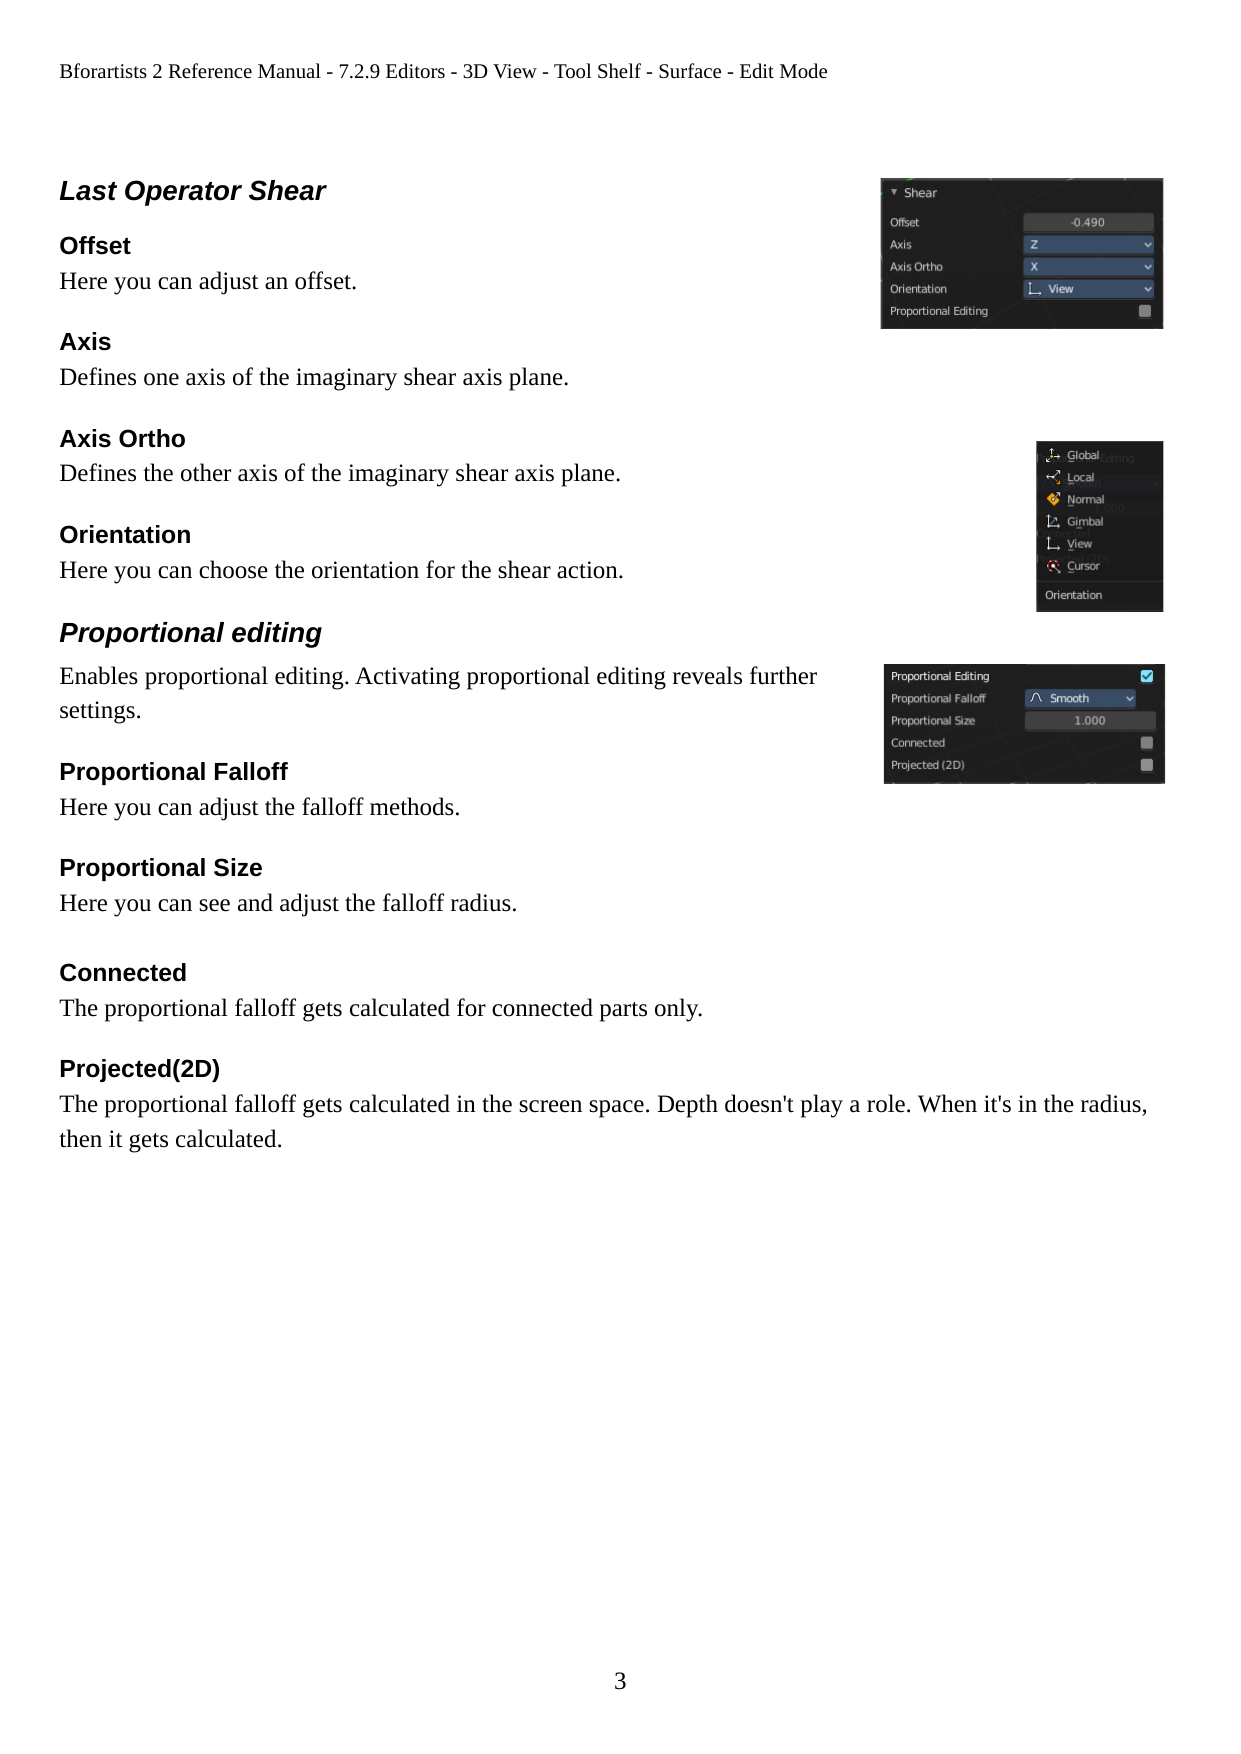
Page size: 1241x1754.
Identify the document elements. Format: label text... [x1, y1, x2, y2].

subtitle Proportional Falloff [59, 757, 1181, 785]
subtitle Axis Ortho [59, 424, 1181, 452]
picture [880, 178, 1164, 329]
subtitle Orientation [59, 520, 1036, 549]
subtitle Proportional Size [59, 853, 1181, 882]
text Here you can adjust the falloff methods. [59, 792, 1181, 820]
text The proportional falloff gets calculated for connected parts only. [59, 993, 1181, 1022]
subtitle Axis [59, 327, 1181, 356]
subtitle [1164, 231, 1181, 259]
subtitle [1164, 520, 1181, 549]
text Enables proportional editing. Activating proportional editing reveals further settings. [59, 661, 1181, 724]
picture [883, 664, 1166, 784]
text Defines the other axis of the imaginary shear axis plane. [59, 458, 1036, 487]
subtitle Connected [59, 958, 1181, 987]
subtitle Proportional editing [59, 616, 1181, 648]
subtitle Offset [59, 231, 880, 259]
text Here you can adjust an offset. [59, 266, 880, 294]
text Defines one axis of the imaginary shear axis plane. [59, 362, 1181, 391]
text Here you can choose the orientation for the shear action. [59, 555, 1036, 584]
text The proportional falloff gets calculated in the screen space. Depth doesn't play a role. When it's in the radius, then it gets calculated. [59, 1089, 1181, 1152]
text Here you can see and adjust the falloff radius. [59, 888, 1181, 917]
subtitle Projected(2D) [59, 1054, 1181, 1083]
subtitle Last Operator Shear [59, 174, 1181, 206]
picture [1036, 441, 1164, 612]
